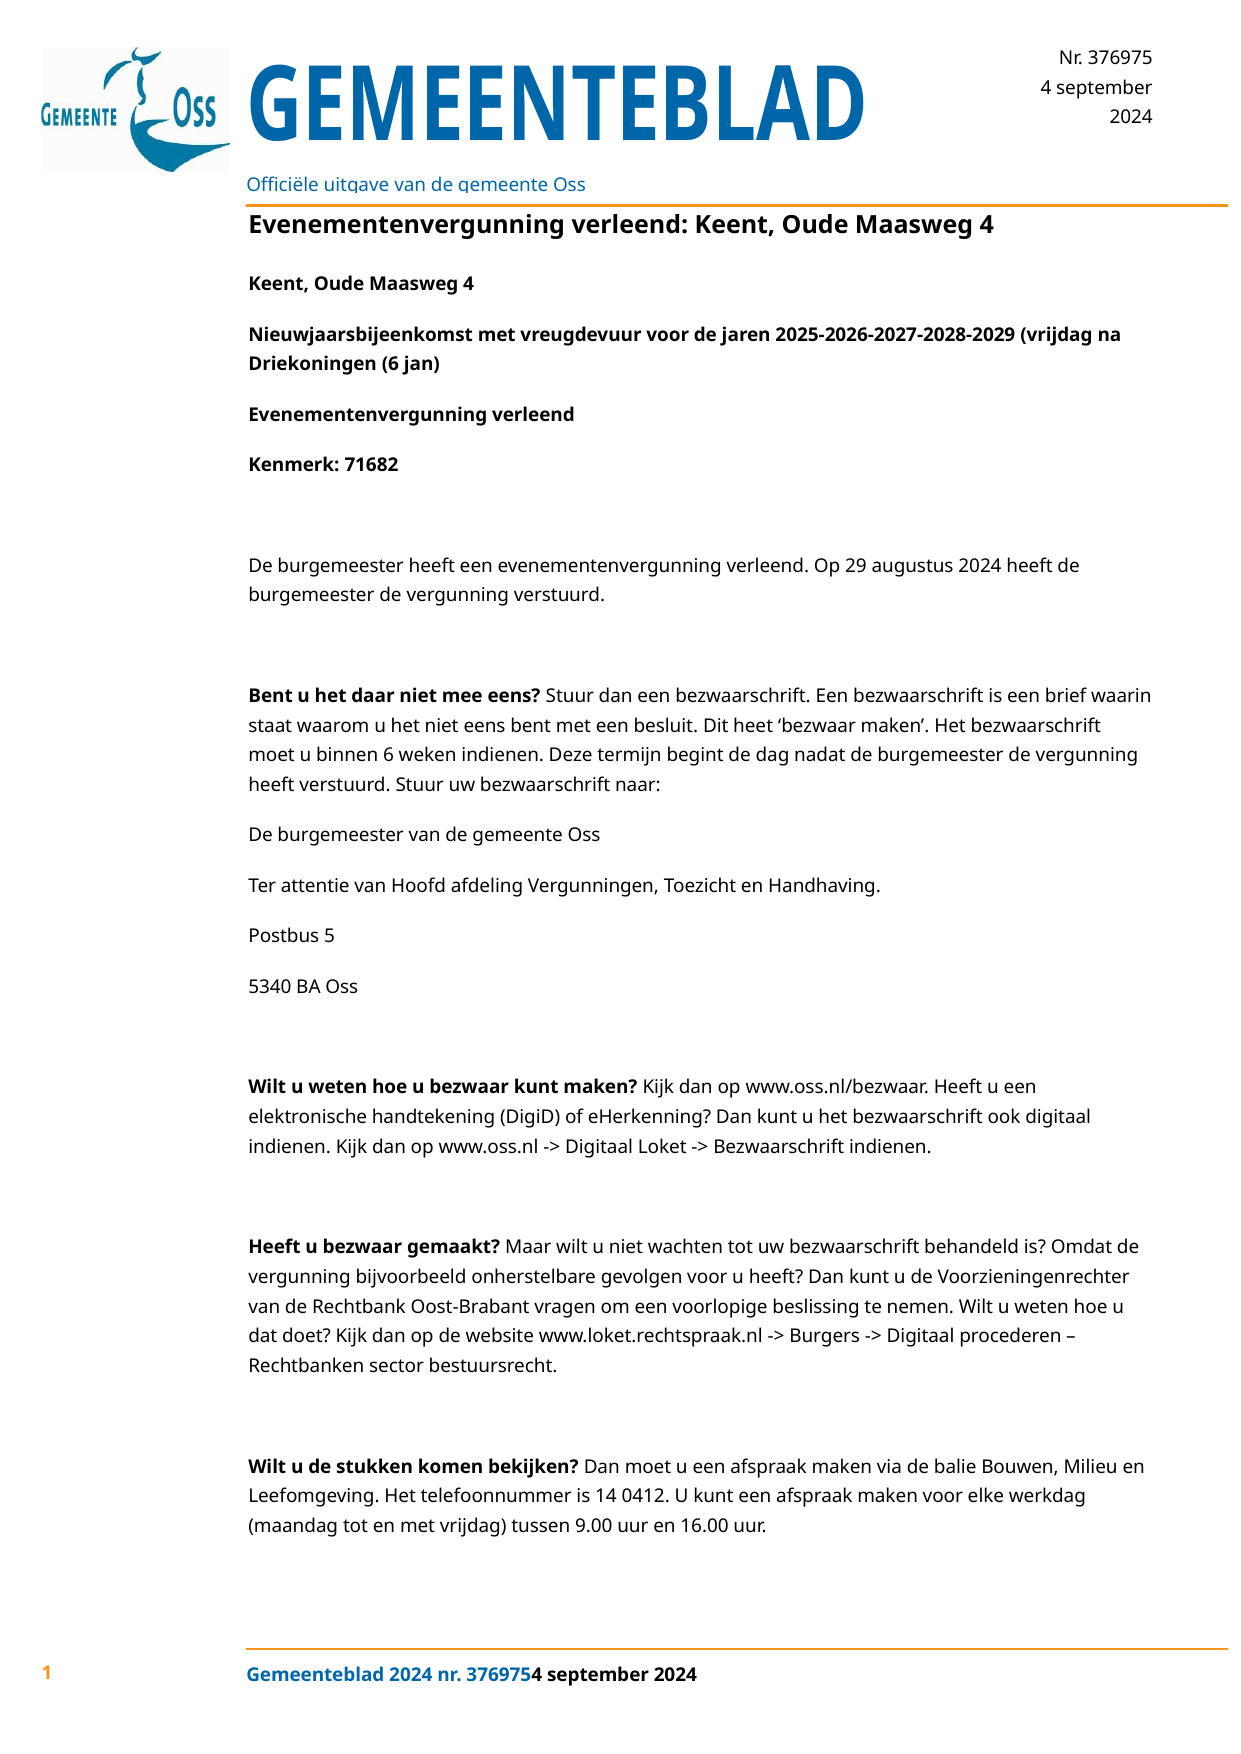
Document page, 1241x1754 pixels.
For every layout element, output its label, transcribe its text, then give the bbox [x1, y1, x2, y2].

text Nieuwjaarsbijeenkomst met vreugdevuur voor de jaren 2025-2026-2027-2028-2029 (vrijdag na Driekoningen (6 jan) [248, 321, 1152, 376]
text De burgemeester van de gemeente Oss [248, 822, 1152, 847]
text Ter attentie van Hoofd afdeling Vergunningen, Toezicht en Handhaving. [248, 872, 1152, 898]
text Evenementenvergunning verleend [248, 401, 1152, 426]
text Wilt u de stukken komen bekijken? Dan moet u een afspraak maken via de balie Bouwen, Milieu en Leefomgeving. Het telefoonnummer is 14 0412. U kunt een afspraak maken voor elke werkdag (maandag tot en met vrijdag) tussen 9.00 uur en 16.00 uur. [248, 1453, 1152, 1538]
text Postbus 5 [248, 922, 1152, 948]
text 5340 BA Oss [248, 973, 1152, 998]
text Heeft u bezwaar gemaakt? Maar wilt u niet wachten tot uw bezwaarschrift behandeld is? Omdat de vergunning bijvoorbeeld onherstelbare gevolgen voor u heeft? Dan kunt u de Voorzieningenrechter van de Rechtbank Oost-Brabant vragen om een voorlopige beslissing te nemen. Wilt u weten hoe u dat doet? Kijk dan op de website www.loket.rechtspraak.nl -> Burgers -> Digitaal procederen – Rechtbanken sector bestuursrecht. [248, 1234, 1152, 1378]
text De burgemeester heeft een evenementenvergunning verleend. Op 29 augustus 2024 heeft de burgemeester de vergunning verstuurd. [248, 552, 1152, 607]
text Kenmerk: 71682 [248, 451, 1152, 477]
text Bent u het daar niet mee eens? Stuur dan een bezwaarschrift. Een bezwaarschrift is een brief waarin staat waarom u het niet eens bent met een besluit. Dit heet ‘bezwaar maken’. Het bezwaarschrift moet u binnen 6 weken indienen. Deze termijn begint de dag nadat de burgemeester de vergunning heeft verstuurd. Stuur uw bezwaarschrift naar: [248, 682, 1152, 797]
picture [41, 47, 231, 172]
text Keent, Oude Maasweg 4 [248, 270, 1152, 296]
text Evenementenvergunning verleend: Keent, Oude Maasweg 4 [248, 207, 1152, 241]
text Wilt u weten hoe u bezwaar kunt maken? Kijk dan op www.oss.nl/bezwaar. Heeft u een elektronische handtekening (DigiD) of eHerkenning? Dan kunt u het bezwaarschrift ook digitaal indienen. Kijk dan op www.oss.nl -> Digitaal Loket -> Bezwaarschrift indienen. [248, 1074, 1152, 1158]
